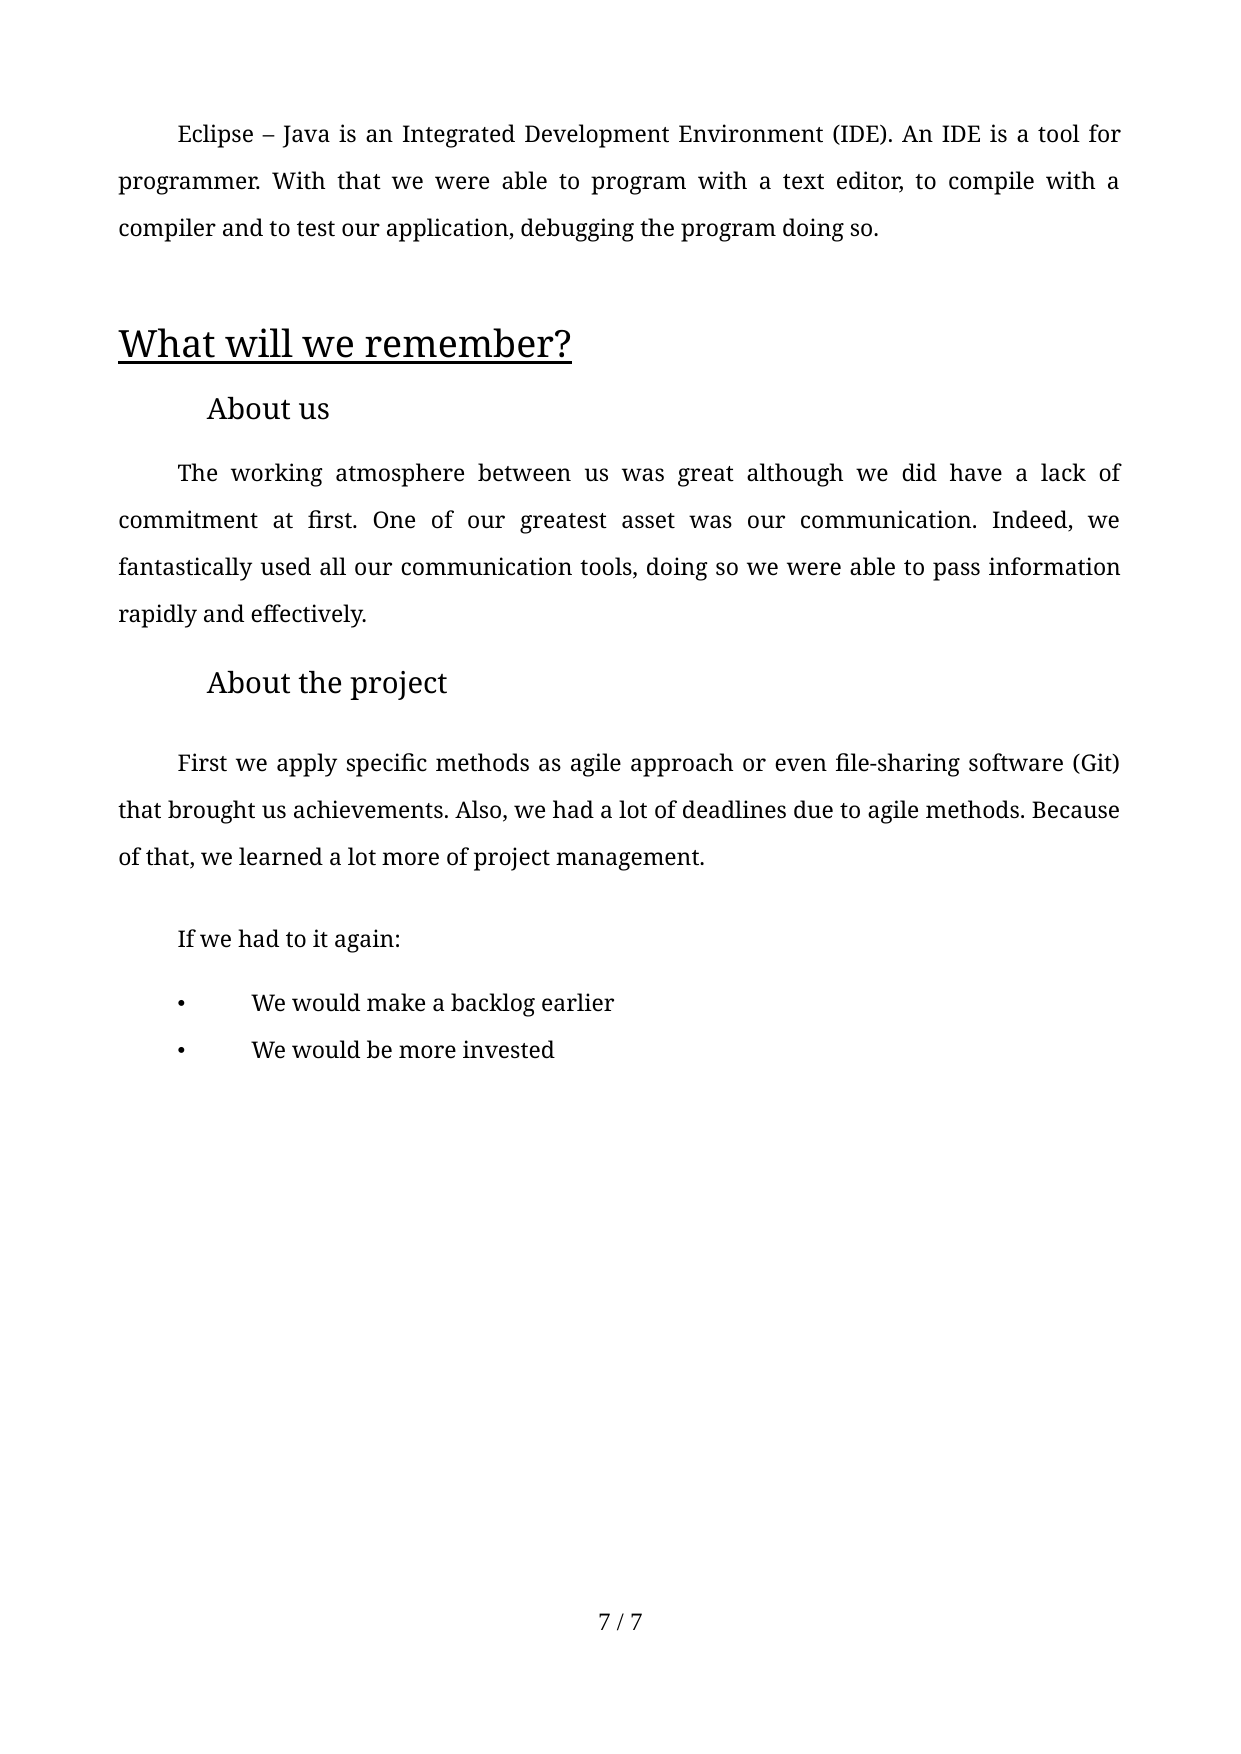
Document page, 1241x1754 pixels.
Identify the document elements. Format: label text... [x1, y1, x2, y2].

list We would be more invested [177, 1034, 1122, 1066]
text The working atmosphere between us was great although we did have a lack of commitment at first. One of our greatest asset was our communication. Indeed, we fantastically used all our communication tools, doing so we were able to pass information rapidly and effectively. [118, 457, 1122, 629]
subtitle What will we remember? [118, 318, 1122, 369]
subtitle About us [207, 388, 1122, 428]
subtitle About the project [207, 663, 1122, 702]
text First we apply specific methods as agile approach or even file-sharing software (Git) that brought us achievements. Also, we had a lot of deadlines due to agile methods. Because of that, we learned a lot more of project management. [118, 747, 1122, 872]
list We would make a backlog earlier [177, 987, 1122, 1019]
text Eclipse – Java is an Integrated Development Environment (IDE). An IDE is a tool for programmer. With that we were able to program with a text editor, to compile with a compiler and to test our application, debugging the program doing so. [118, 118, 1122, 243]
text If we had to it again: [118, 923, 1122, 954]
